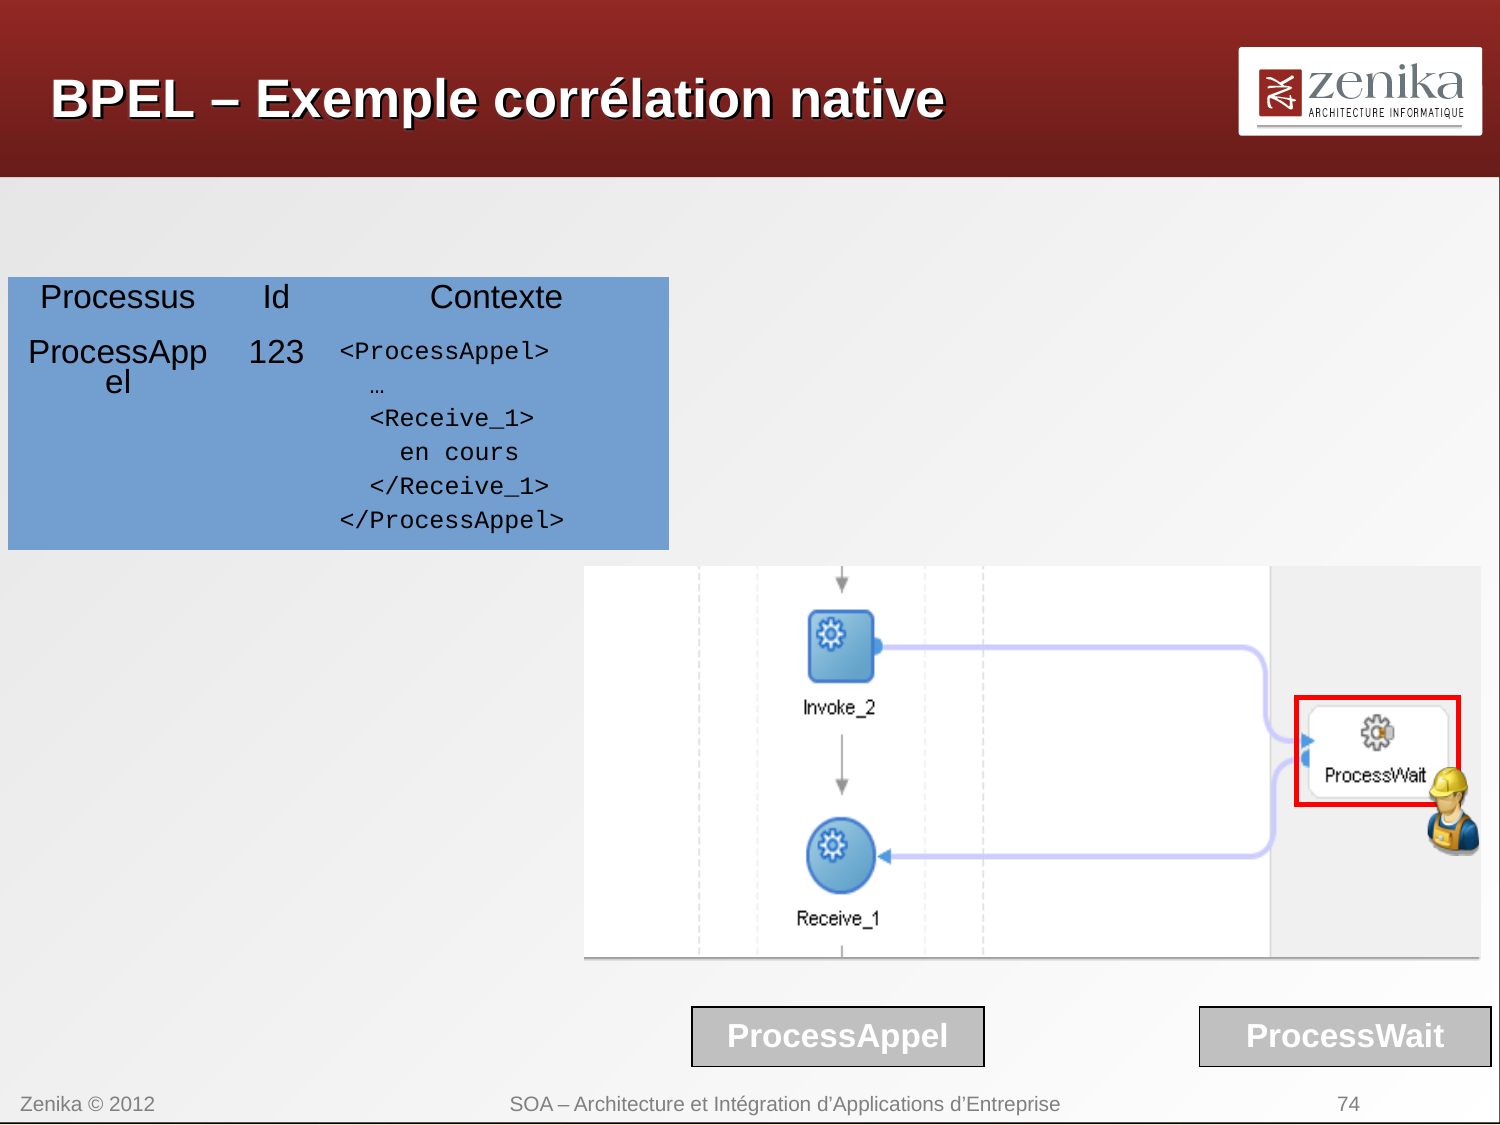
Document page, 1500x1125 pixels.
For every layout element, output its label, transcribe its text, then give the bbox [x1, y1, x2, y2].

table_cell 123 [228, 331, 325, 550]
picture [584, 566, 1500, 957]
table_cell ProcessAppel [8, 331, 228, 550]
text_box ProcessWait [1199, 1007, 1491, 1067]
table_header Id [228, 277, 325, 331]
title BPEL – Exemple corrélation native [50, 22, 1206, 172]
table_cell <ProcessAppel> … <Receive_1> en cours </Receive_1> </ProcessAppel> [325, 331, 669, 550]
table_header Contexte [325, 277, 669, 331]
text_box ProcessAppel [692, 1007, 984, 1067]
table_header Processus [8, 277, 228, 331]
